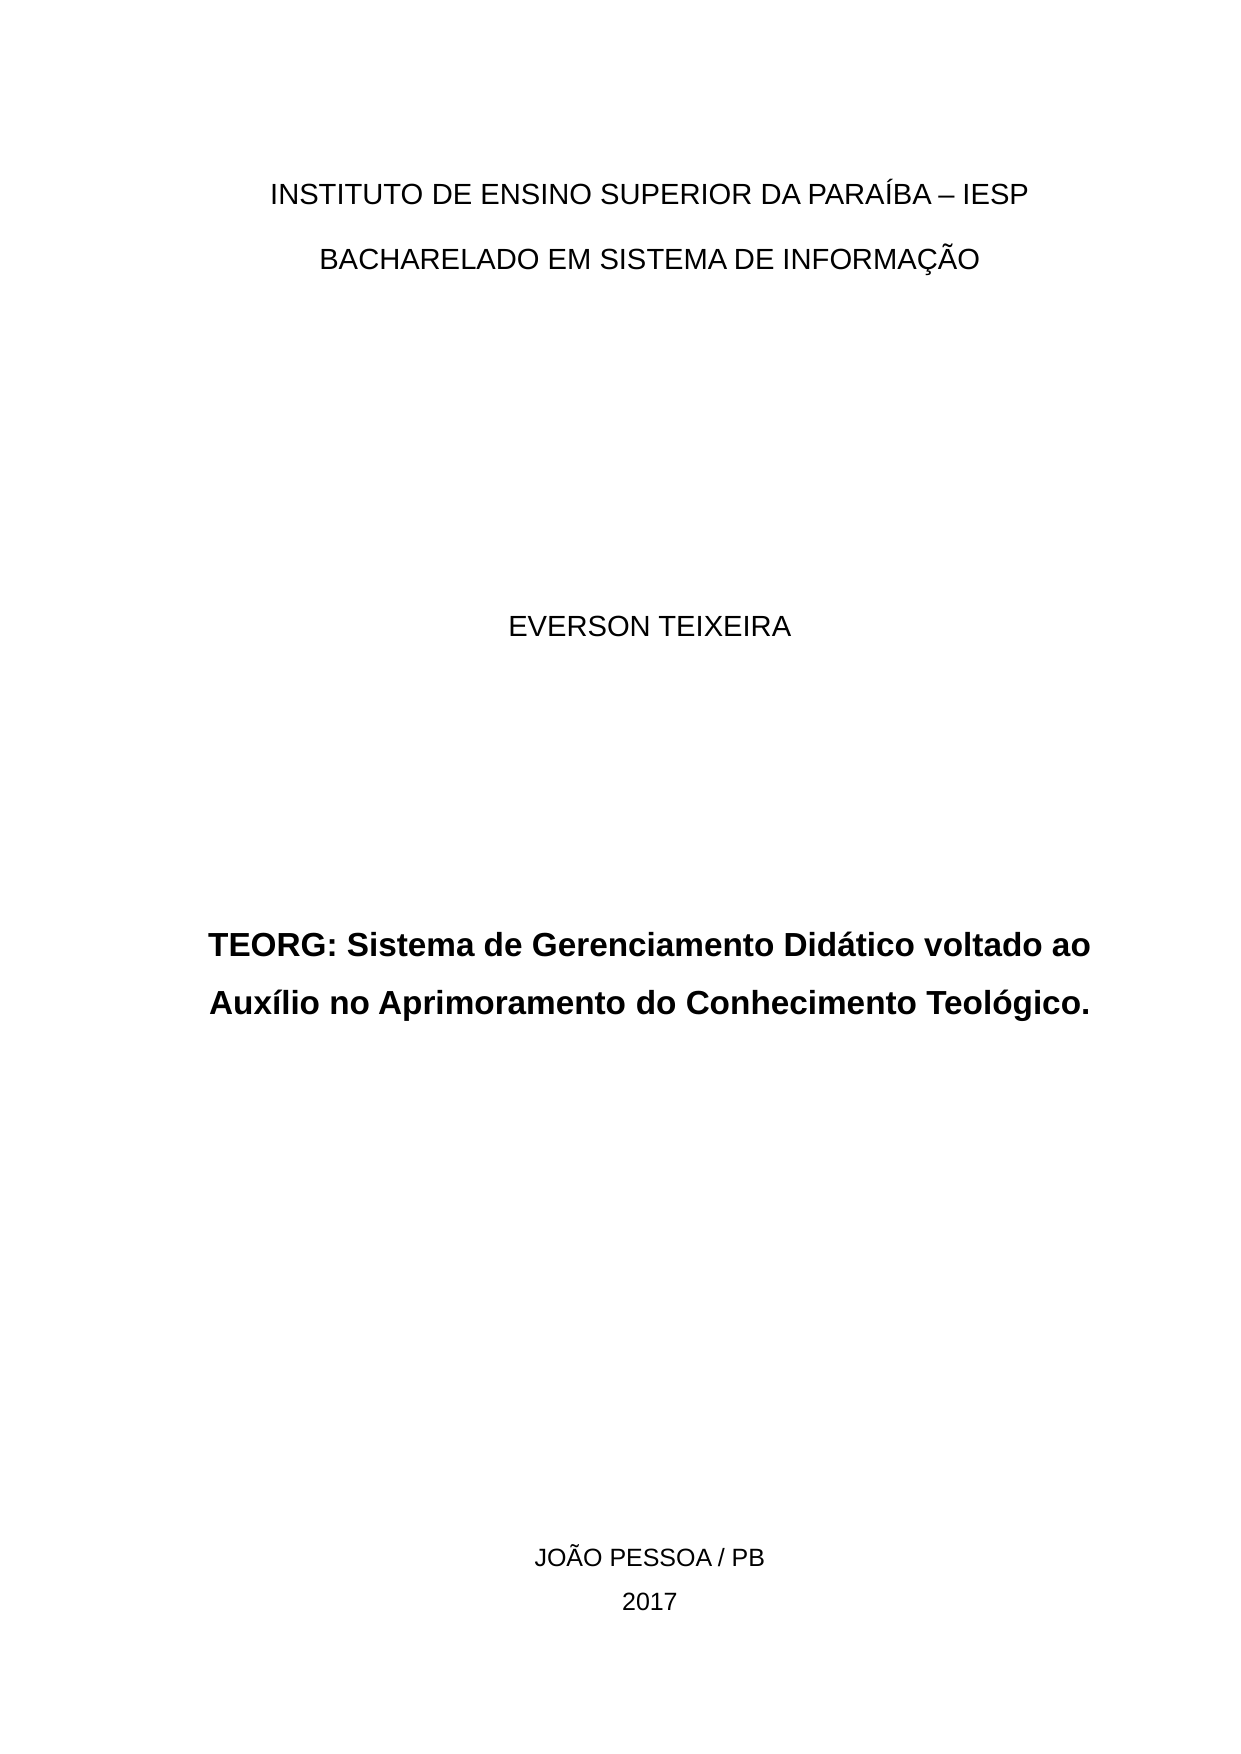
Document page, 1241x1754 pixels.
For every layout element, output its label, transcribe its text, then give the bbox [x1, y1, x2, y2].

text BACHARELADO EM SISTEMA DE INFORMAÇÃO [177, 242, 1122, 276]
text INSTITUTO DE ENSINO SUPERIOR DA PARAÍBA – IESP [177, 177, 1122, 211]
text 2017 [177, 1587, 1122, 1615]
text EVERSON TEIXEIRA [177, 609, 1122, 642]
text TEORG: Sistema de Gerenciamento Didático voltado ao Auxílio no Aprimoramento do Conhecimento Teológico. [177, 925, 1122, 1021]
text JOÃO PESSOA / PB [177, 1543, 1122, 1572]
